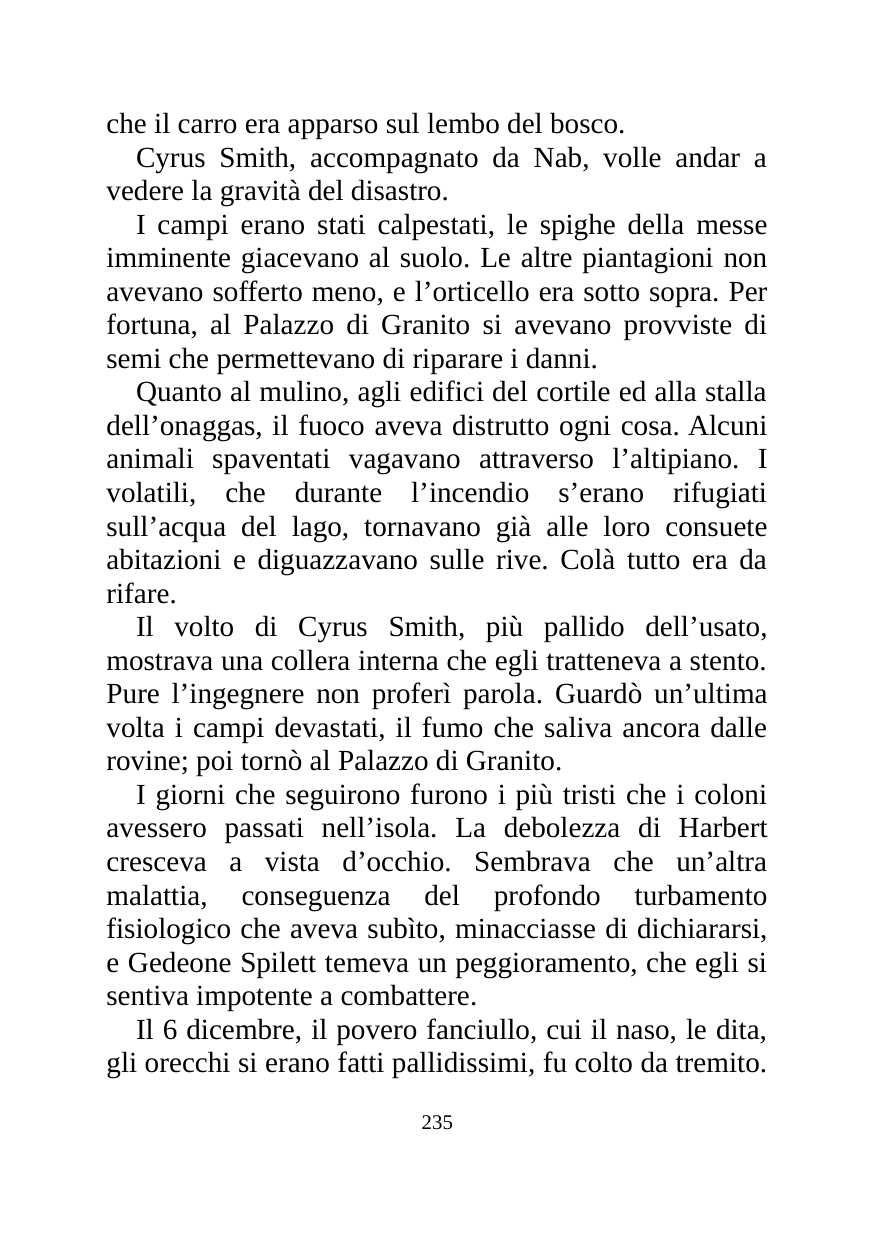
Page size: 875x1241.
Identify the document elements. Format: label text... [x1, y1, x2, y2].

text Il 6 dicembre, il povero fanciullo, cui il naso, le dita, gli orecchi si erano fatti pallidissimi, fu colto da tremito. [106, 1012, 768, 1079]
text I giorni che seguirono furono i più tristi che i coloni avessero passati nell’isola. La debolezza di Harbert cresceva a vista d’occhio. Sembrava che un’altra malattia, conseguenza del profondo turbamento fisiologico che aveva subìto, minacciasse di dichiararsi, e Gedeone Spilett temeva un peggioramento, che egli si sentiva impotente a combattere. [106, 777, 768, 1012]
text I campi erano stati calpestati, le spighe della messe imminente giacevano al suolo. Le altre piantagioni non avevano sofferto meno, e l’orticello era sotto sopra. Per fortuna, al Palazzo di Granito si avevano provviste di semi che permettevano di riparare i danni. [106, 207, 768, 374]
text Quanto al mulino, agli edifici del cortile ed alla stalla dell’onaggas, il fuoco aveva distrutto ogni cosa. Alcuni animali spaventati vagavano attraverso l’altipiano. I volatili, che durante l’incendio s’erano rifugiati sull’acqua del lago, tornavano già alle loro consuete abitazioni e diguazzavano sulle rive. Colà tutto era da rifare. [106, 374, 768, 609]
text Cyrus Smith, accompagnato da Nab, volle andar a vedere la gravità del disastro. [106, 140, 768, 207]
text Il volto di Cyrus Smith, più pallido dell’usato, mostrava una collera interna che egli tratteneva a stento. Pure l’ingegnere non proferì parola. Guardò un’ultima volta i campi devastati, il fumo che saliva ancora dalle rovine; poi tornò al Palazzo di Granito. [106, 609, 768, 777]
text che il carro era apparso sul lembo del bosco. [106, 106, 768, 140]
